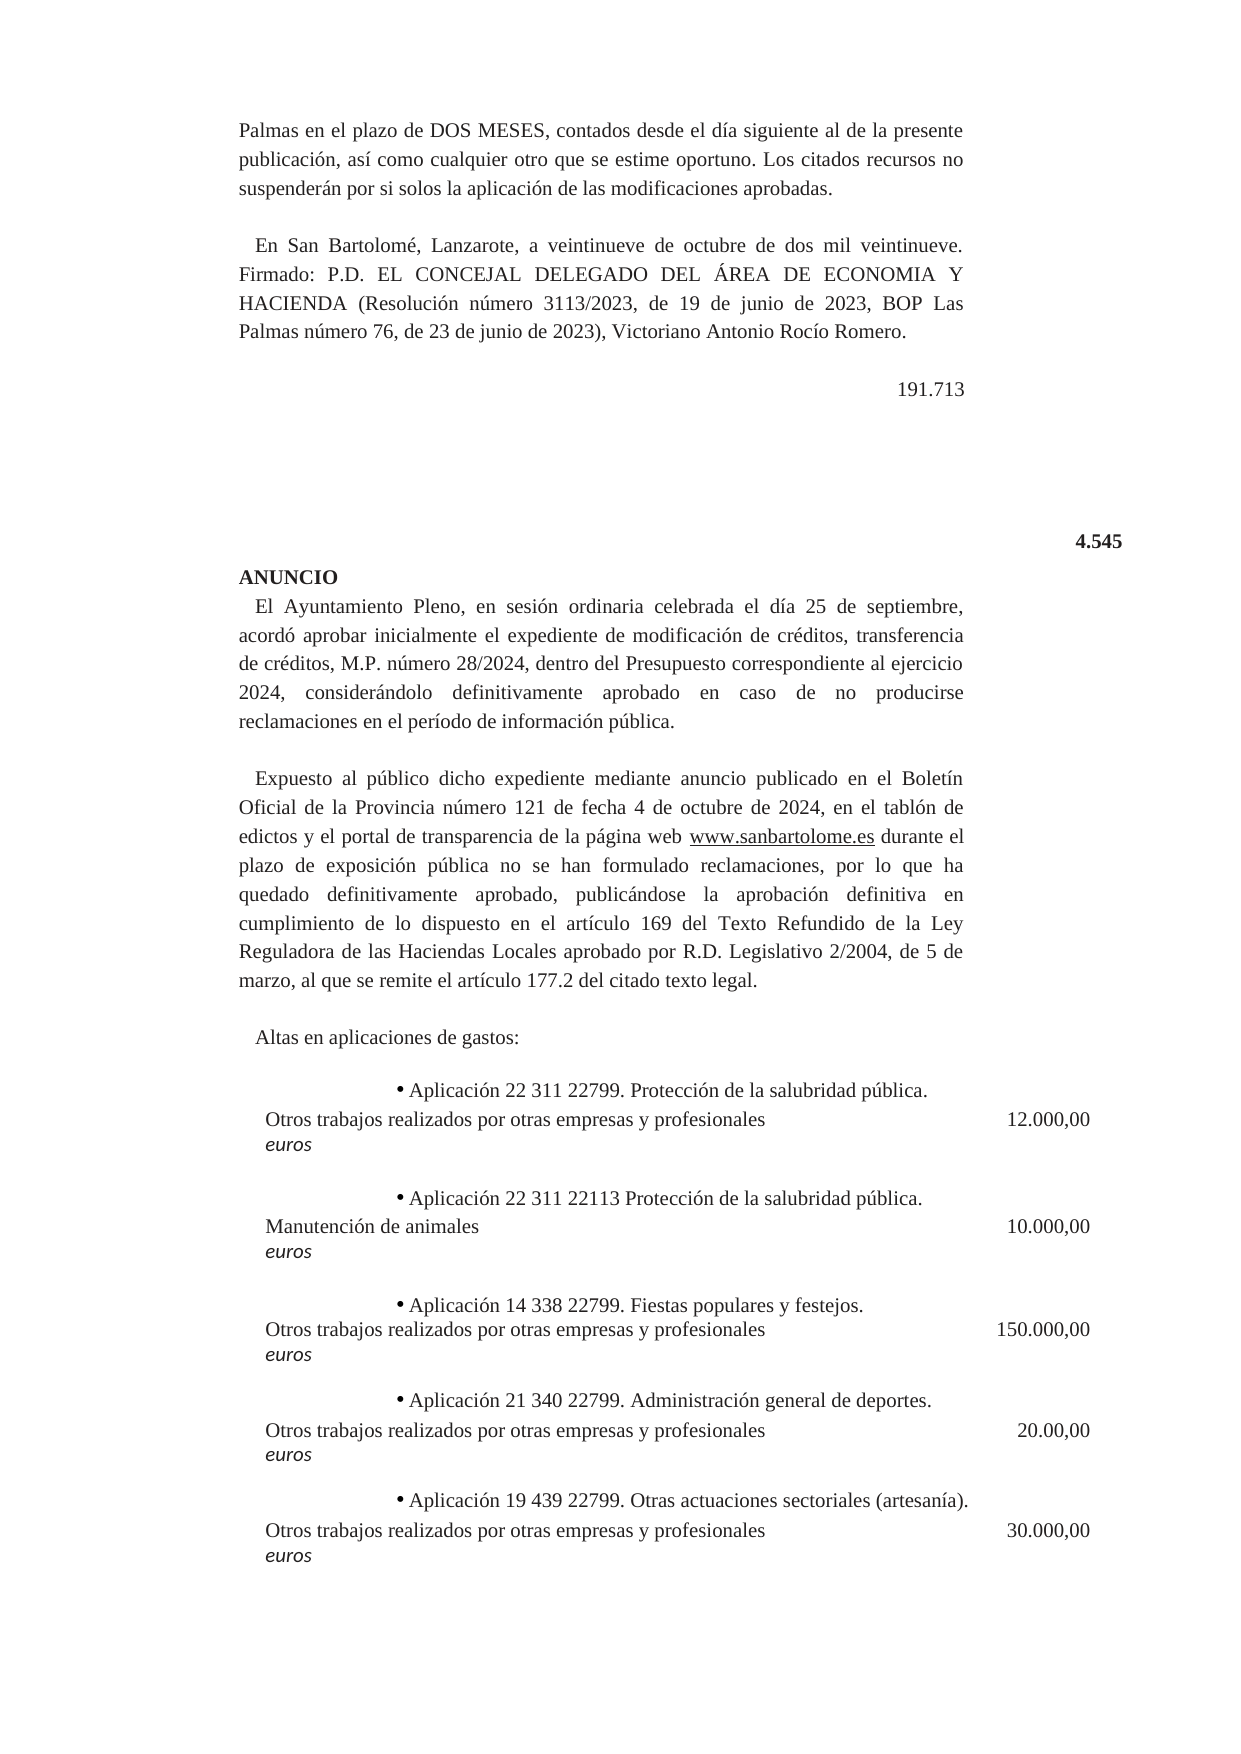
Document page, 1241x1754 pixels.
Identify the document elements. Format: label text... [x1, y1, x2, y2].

text Expuesto al público dicho expediente mediante anuncio publicado en el Boletín Oficial de la Provincia número 121 de fecha 4 de octubre de 2024, en el tablón de edictos y el portal de transparencia de la página web www.sanbartolome.es durante el plazo de exposición pública no se han formulado reclamaciones, por lo que ha quedado definitivamente aprobado, publicándose la aprobación definitiva en cumplimiento de lo dispuesto en el artículo 169 del Texto Refundido de la Ley Reguladora de las Haciendas Locales aprobado por R.D. Legislativo 2/2004, de 5 de marzo, al que se remite el artículo 177.2 del citado texto legal. [238, 766, 964, 992]
list Aplicación 21 340 22799. Administración general de deportes. [396, 1388, 1122, 1412]
text ANUNCIO [238, 565, 1122, 589]
text Otros trabajos realizados por otras empresas y profesionales 150.000,00 euros [265, 1317, 1122, 1367]
text Otros trabajos realizados por otras empresas y profesionales 12.000,00 euros [265, 1107, 1122, 1157]
text El Ayuntamiento Pleno, en sesión ordinaria celebrada el día 25 de septiembre, acordó aprobar inicialmente el expediente de modificación de créditos, transferencia de créditos, M.P. número 28/2024, dentro del Presupuesto correspondiente al ejercicio 2024, considerándolo definitivamente aprobado en caso de no producirse reclamaciones en el período de información pública. [238, 594, 964, 733]
text Manutención de animales 10.000,00 euros [265, 1214, 1122, 1264]
text Otros trabajos realizados por otras empresas y profesionales 20.00,00 euros [265, 1418, 1122, 1467]
text Altas en aplicaciones de gastos: [255, 1025, 1122, 1049]
text 191.713 [118, 377, 964, 401]
text 4.545 [118, 529, 1122, 553]
list Aplicación 22 311 22113 Protección de la salubridad pública. [396, 1186, 1122, 1210]
text Palmas en el plazo de DOS MESES, contados desde el día siguiente al de la presente publicación, así como cualquier otro que se estime oportuno. Los citados recursos no suspenderán por si solos la aplicación de las modificaciones aprobadas. [238, 118, 964, 200]
text Otros trabajos realizados por otras empresas y profesionales 30.000,00 euros [265, 1518, 1122, 1567]
text En San Bartolomé, Lanzarote, a veintinueve de octubre de dos mil veintinueve. Firmado: P.D. EL CONCEJAL DELEGADO DEL ÁREA DE ECONOMIA Y HACIENDA (Resolución número 3113/2023, de 19 de junio de 2023, BOP Las Palmas número 76, de 23 de junio de 2023), Victoriano Antonio Rocío Romero. [238, 233, 964, 343]
list Aplicación 22 311 22799. Protección de la salubridad pública. [396, 1078, 1122, 1103]
list Aplicación 14 338 22799. Fiestas populares y festejos. [396, 1293, 1122, 1317]
list Aplicación 19 439 22799. Otras actuaciones sectoriales (artesanía). [396, 1488, 1122, 1513]
